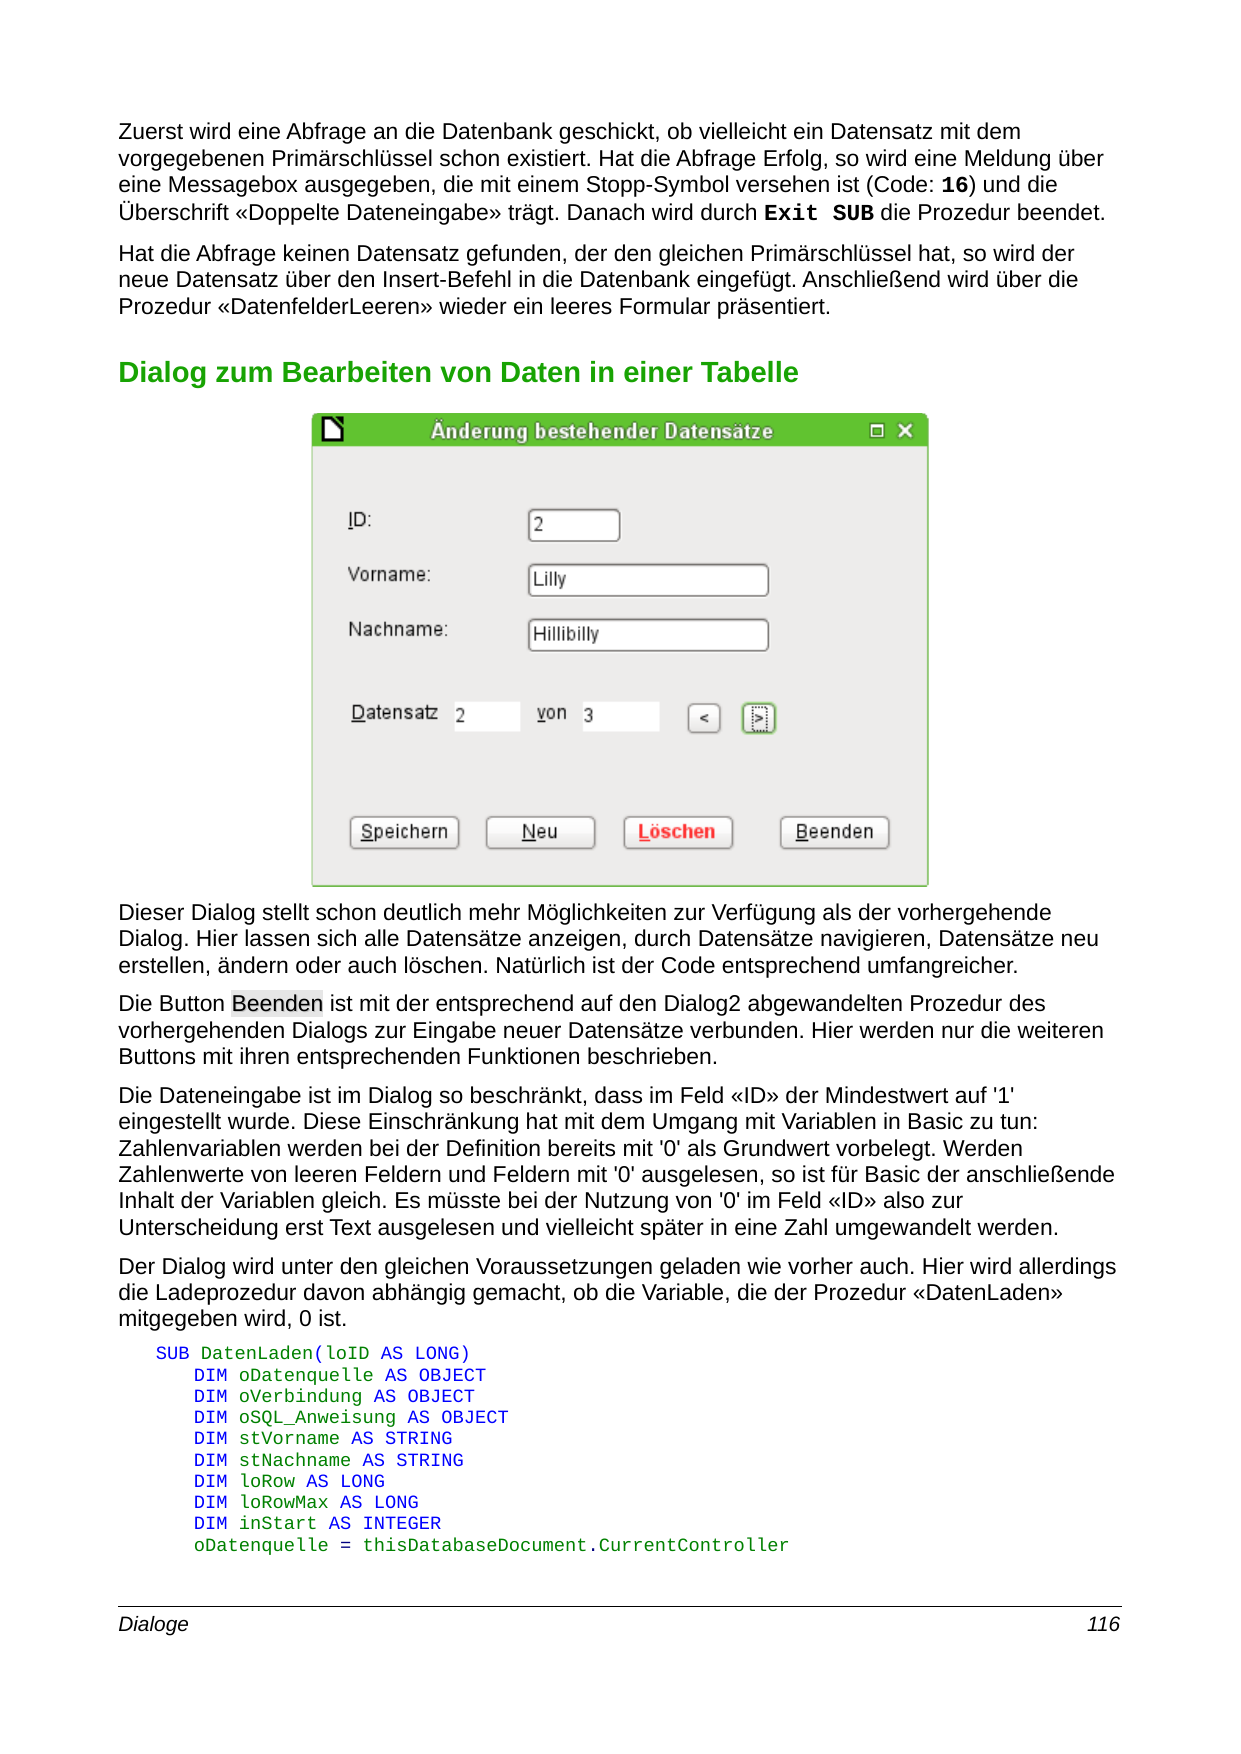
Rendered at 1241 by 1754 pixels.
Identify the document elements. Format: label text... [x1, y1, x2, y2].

text Die Button Beenden ist mit der entsprechend auf den Dialog2 abgewandelten Prozedur des vorhergehenden Dialogs zur Eingabe neuer Datensätze verbunden. Hier werden nur die weiteren Buttons mit ihren entsprechenden Funktionen beschrieben. [118, 990, 1122, 1069]
text SUB DatenLaden(loID AS LONG) [156, 1344, 1122, 1365]
text DIM oVerbindung AS OBJECT [156, 1387, 1122, 1408]
subtitle Dialog zum Bearbeiten von Daten in einer Tabelle [118, 354, 1122, 388]
text DIM loRowMax AS LONG [156, 1493, 1122, 1514]
text Die Dateneingabe ist im Dialog so beschränkt, dass im Feld «ID» der Mindestwert auf '1' eingestellt wurde. Diese Einschränkung hat mit dem Umgang mit Variablen in Basic zu tun: Zahlenvariablen werden bei der Definition bereits mit '0' als Grundwert vorbelegt. Werden Zahlenwerte von leeren Feldern und Feldern mit '0' ausgelesen, so ist für Basic der anschließende Inhalt der Variablen gleich. Es müsste bei der Nutzung von '0' im Feld «ID» also zur Unterscheidung erst Text ausgelesen und vielleicht später in eine Zahl umgewandelt werden. [118, 1082, 1122, 1240]
text Hat die Abfrage keinen Datensatz gefunden, der den gleichen Primärschlüssel hat, so wird der neue Datensatz über den Insert-Befehl in die Datenbank eingefügt. Anschließend wird über die Prozedur «DatenfelderLeeren» wieder ein leeres Formular präsentiert. [118, 240, 1122, 319]
text DIM stNachname AS STRING [156, 1450, 1122, 1472]
text Zuerst wird eine Abfrage an die Datenbank geschickt, ob vielleicht ein Datensatz mit dem vorgegebenen Primärschlüssel schon existiert. Hat die Abfrage Erfolg, so wird eine Meldung über eine Messagebox ausgegeben, die mit einem Stopp-Symbol versehen ist (Code: 16) und die Überschrift «Doppelte Dateneingabe» trägt. Danach wird durch Exit SUB die Prozedur beendet. [118, 118, 1122, 227]
text DIM stVorname AS STRING [156, 1429, 1122, 1450]
text DIM inStart AS INTEGER [156, 1514, 1122, 1535]
text Der Dialog wird unter den gleichen Voraussetzungen geladen wie vorher auch. Hier wird allerdings die Ladeprozedur davon abhängig gemacht, ob die Variable, die der Prozedur «DatenLaden» mitgegeben wird, 0 ist. [118, 1253, 1122, 1332]
text Dieser Dialog stellt schon deutlich mehr Möglichkeiten zur Verfügung als der vorhergehende Dialog. Hier lassen sich alle Datensätze anzeigen, durch Datensätze navigieren, Datensätze neu erstellen, ändern oder auch löschen. Natürlich ist der Code entsprechend umfangreicher. [118, 899, 1122, 978]
picture [311, 413, 929, 887]
text DIM loRow AS LONG [156, 1472, 1122, 1493]
text DIM oDatenquelle AS OBJECT [156, 1365, 1122, 1387]
text DIM oSQL_Anweisung AS OBJECT [156, 1408, 1122, 1429]
text oDatenquelle = thisDatabaseDocument.CurrentController [156, 1535, 1122, 1557]
